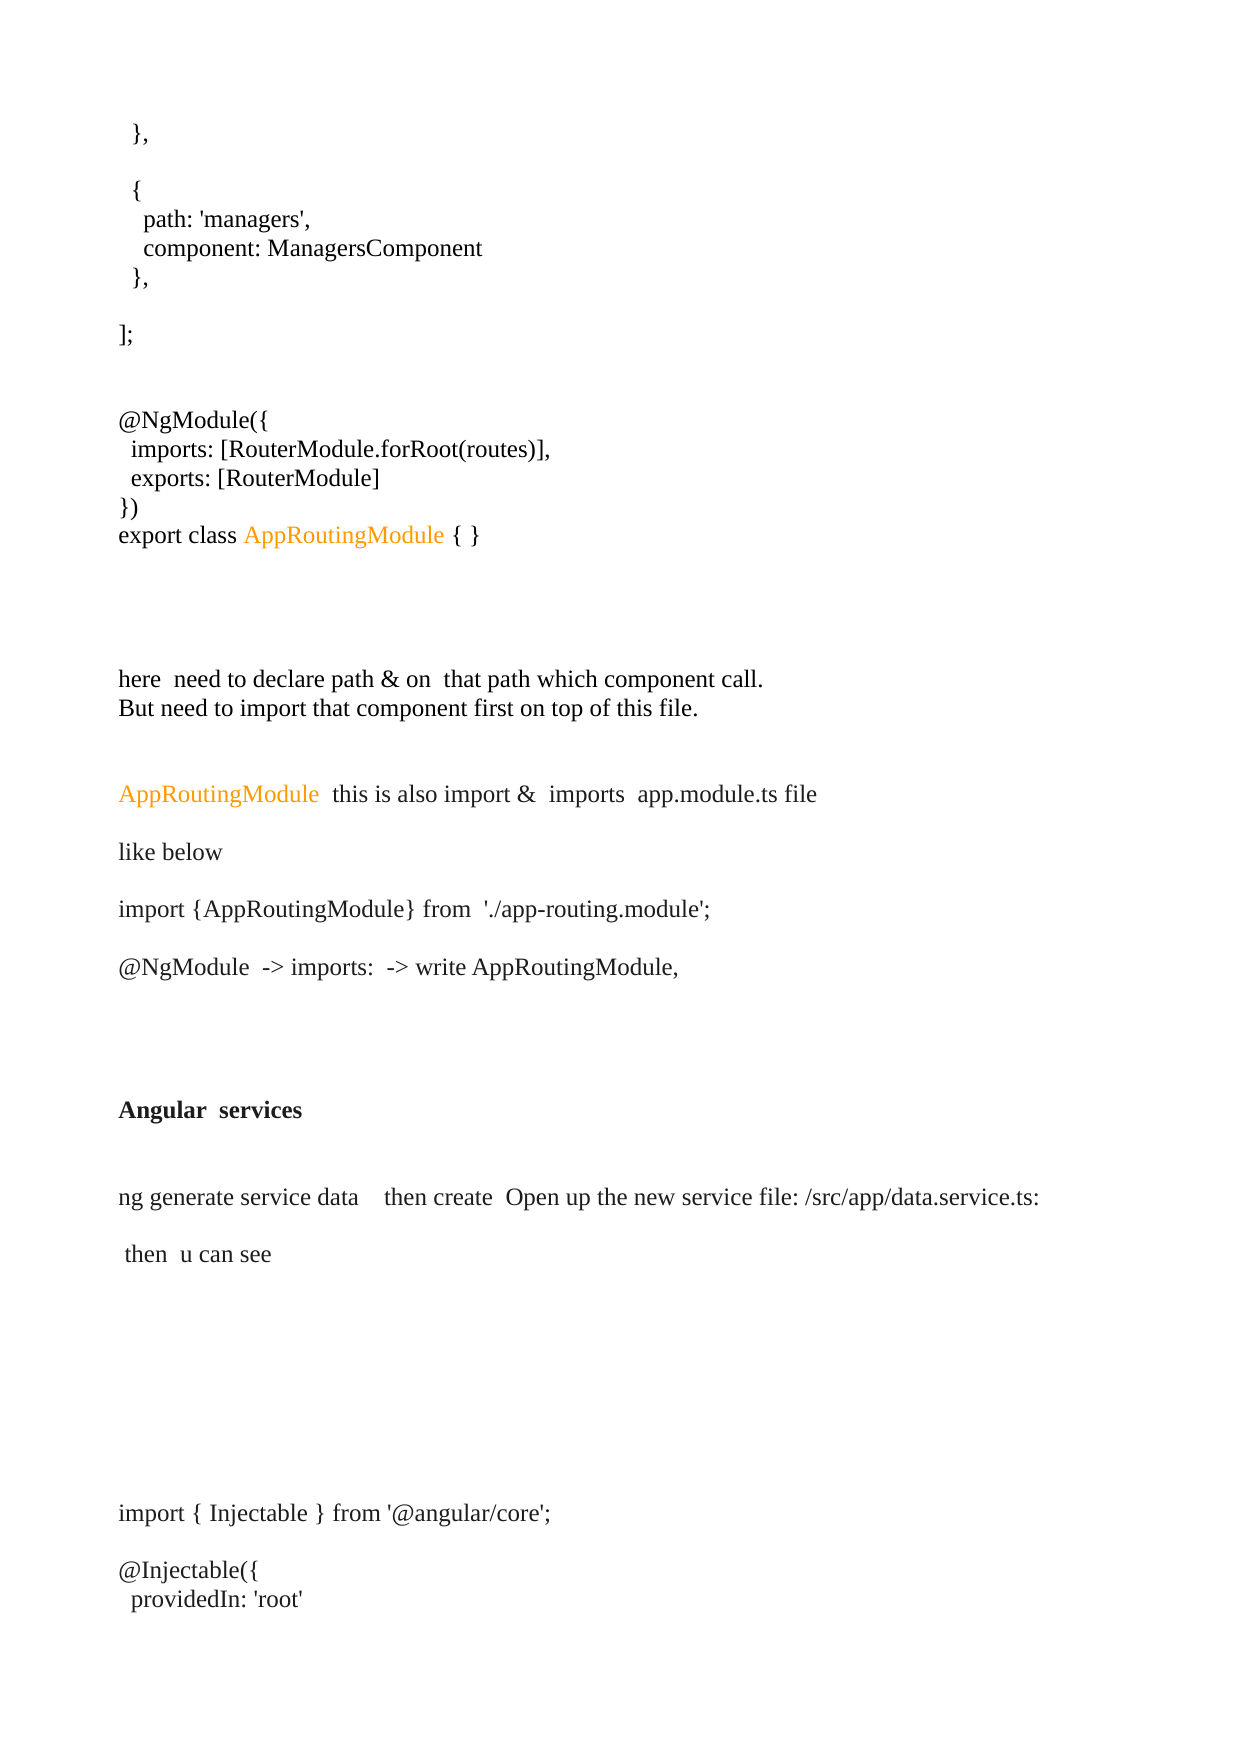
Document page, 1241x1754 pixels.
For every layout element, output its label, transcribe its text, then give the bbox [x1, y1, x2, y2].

text imports: [RouterModule.forRoot(routes)], [118, 434, 1122, 463]
text here need to declare path & on that path which component call. [118, 664, 1122, 693]
text @NgModule({ [118, 406, 1122, 434]
text import {AppRoutingModule} from './app-routing.module'; [118, 894, 1122, 923]
text like below [118, 837, 1122, 866]
text then u can see [118, 1239, 1122, 1268]
text }) [118, 492, 1122, 521]
text }, [118, 262, 1122, 291]
text import { Injectable } from '@angular/core'; [118, 1498, 1122, 1527]
text }, [118, 118, 1122, 147]
text ng generate service data then create Open up the new service file: /src/app/data.service.ts: [118, 1182, 1122, 1211]
text export class AppRoutingModule { } [118, 521, 1122, 549]
text exports: [RouterModule] [118, 463, 1122, 492]
text AppRoutingModule this is also import & imports app.module.ts file [118, 779, 1122, 808]
text path: 'managers', [118, 204, 1122, 233]
text Angular services [118, 1096, 1122, 1124]
text @Injectable({ [118, 1556, 1122, 1584]
text { [118, 176, 1122, 204]
text providedIn: 'root' [118, 1584, 1122, 1613]
text component: ManagersComponent [118, 233, 1122, 262]
text But need to import that component first on top of this file. [118, 693, 1122, 722]
text @NgModule -> imports: -> write AppRoutingModule, [118, 952, 1122, 981]
text ]; [118, 319, 1122, 348]
